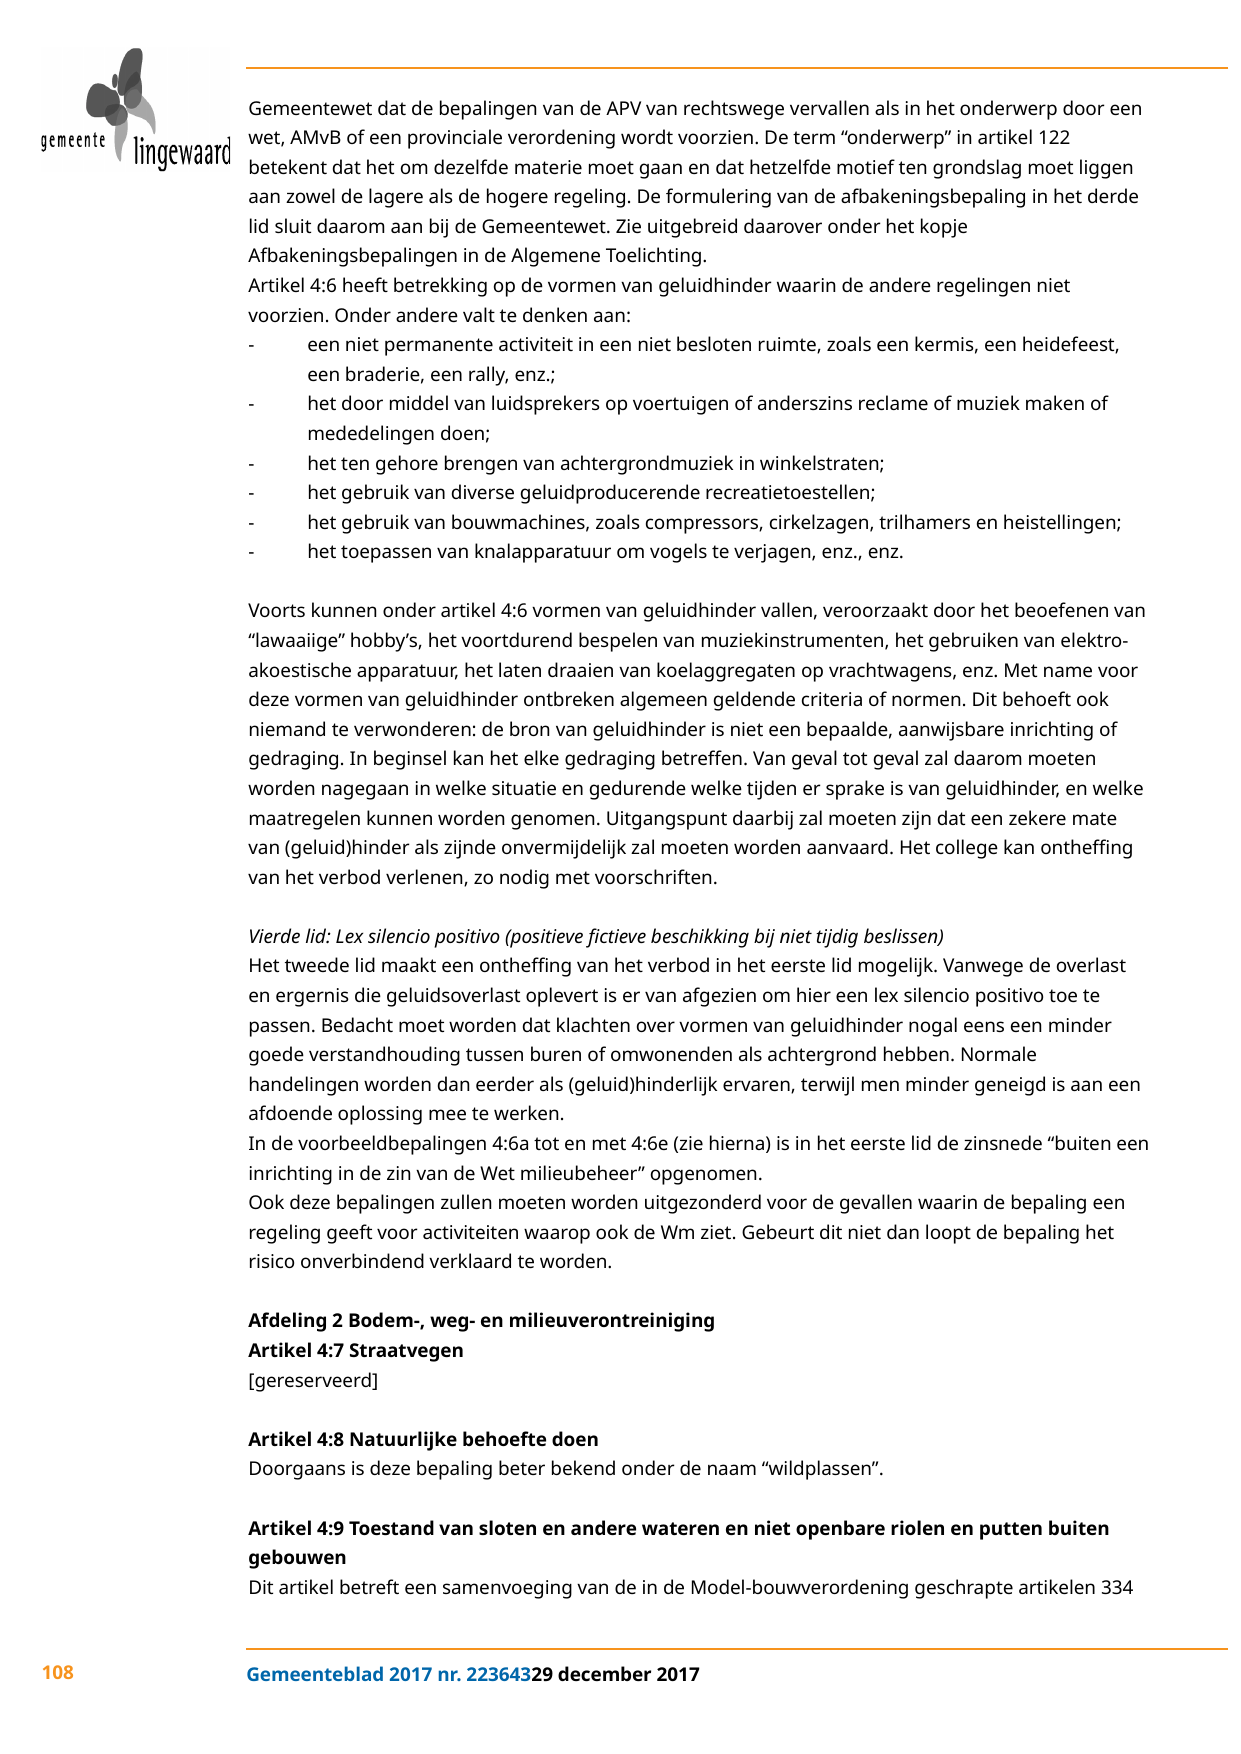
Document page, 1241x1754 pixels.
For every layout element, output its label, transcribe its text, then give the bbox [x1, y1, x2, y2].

text Vierde lid: Lex silencio positivo (positieve fictieve beschikking bij niet tijdig beslissen) [248, 923, 1152, 949]
picture [41, 47, 231, 172]
list het ten gehore brengen van achtergrondmuziek in winkelstraten; [248, 450, 1152, 476]
text Het tweede lid maakt een ontheffing van het verbod in het eerste lid mogelijk. Vanwege de overlast en ergernis die geluidsoverlast oplevert is er van afgezien om hier een lex silencio positivo toe te passen. Bedacht moet worden dat klachten over vormen van geluidhinder nogal eens een minder goede verstandhouding tussen buren of omwonenden als achtergrond hebben. Normale handelingen worden dan eerder als (geluid)hinderlijk ervaren, terwijl men minder geneigd is aan een afdoende oplossing mee te werken. [248, 953, 1152, 1126]
text Gemeentewet dat de bepalingen van de APV van rechtswege vervallen als in het onderwerp door een wet, AMvB of een provinciale verordening wordt voorzien. De term “onderwerp” in artikel 122 betekent dat het om dezelfde materie moet gaan en dat hetzelfde motief ten grondslag moet liggen aan zowel de lagere als de hogere regeling. De formulering van de afbakeningsbepaling in het derde lid sluit daarom aan bij de Gemeentewet. Zie uitgebreid daarover onder het kopje Afbakeningsbepalingen in de Algemene Toelichting. [248, 95, 1152, 268]
text Artikel 4:6 heeft betrekking op de vormen van geluidhinder waarin de andere regelingen niet voorzien. Onder andere valt te denken aan: [248, 272, 1152, 328]
text Ook deze bepalingen zullen moeten worden uitgezonderd voor de gevallen waarin de bepaling een regeling geeft voor activiteiten waarop ook de Wm ziet. Gebeurt dit niet dan loopt de bepaling het risico onverbindend verklaard te worden. [248, 1189, 1152, 1274]
list een niet permanente activiteit in een niet besloten ruimte, zoals een kermis, een heidefeest, een braderie, een rally, enz.; [248, 331, 1152, 387]
list het gebruik van bouwmachines, zoals compressors, cirkelzagen, trilhamers en heistellingen; [248, 509, 1152, 535]
text [gereserveerd] [248, 1367, 1152, 1393]
text Artikel 4:8 Natuurlijke behoefte doen [248, 1426, 1152, 1452]
list het door middel van luidsprekers op voertuigen of anderszins reclame of muziek maken of mededelingen doen; [248, 391, 1152, 446]
text Afdeling 2 Bodem-, weg- en milieuverontreiniging [248, 1308, 1152, 1333]
list het gebruik van diverse geluidproducerende recreatietoestellen; [248, 479, 1152, 505]
text Artikel 4:7 Straatvegen [248, 1337, 1152, 1363]
text Dit artikel betreft een samenvoeging van de in de Model-bouwverordening geschrapte artikelen 334 [248, 1574, 1152, 1600]
list het toepassen van knalapparatuur om vogels te verjagen, enz., enz. [248, 538, 1152, 564]
text In de voorbeeldbepalingen 4:6a tot en met 4:6e (zie hierna) is in het eerste lid de zinsnede “buiten een inrichting in de zin van de Wet milieubeheer” opgenomen. [248, 1130, 1152, 1186]
text Doorgaans is deze bepaling beter bekend onder de naam “wildplassen”. [248, 1456, 1152, 1481]
text Artikel 4:9 Toestand van sloten en andere wateren en niet openbare riolen en putten buiten gebouwen [248, 1515, 1152, 1570]
text Voorts kunnen onder artikel 4:6 vormen van geluidhinder vallen, veroorzaakt door het beoefenen van “lawaaiige” hobby’s, het voortdurend bespelen van muziekinstrumenten, het gebruiken van elektro- akoestische apparatuur, het laten draaien van koelaggregaten op vrachtwagens, enz. Met name voor deze vormen van geluidhinder ontbreken algemeen geldende criteria of normen. Dit behoeft ook niemand te verwonderen: de bron van geluidhinder is niet een bepaalde, aanwijsbare inrichting of gedraging. In beginsel kan het elke gedraging betreffen. Van geval tot geval zal daarom moeten worden nagegaan in welke situatie en gedurende welke tijden er sprake is van geluidhinder, en welke maatregelen kunnen worden genomen. Uitgangspunt daarbij zal moeten zijn dat een zekere mate van (geluid)hinder als zijnde onvermijdelijk zal moeten worden aanvaard. Het college kan ontheffing van het verbod verlenen, zo nodig met voorschriften. [248, 598, 1152, 890]
